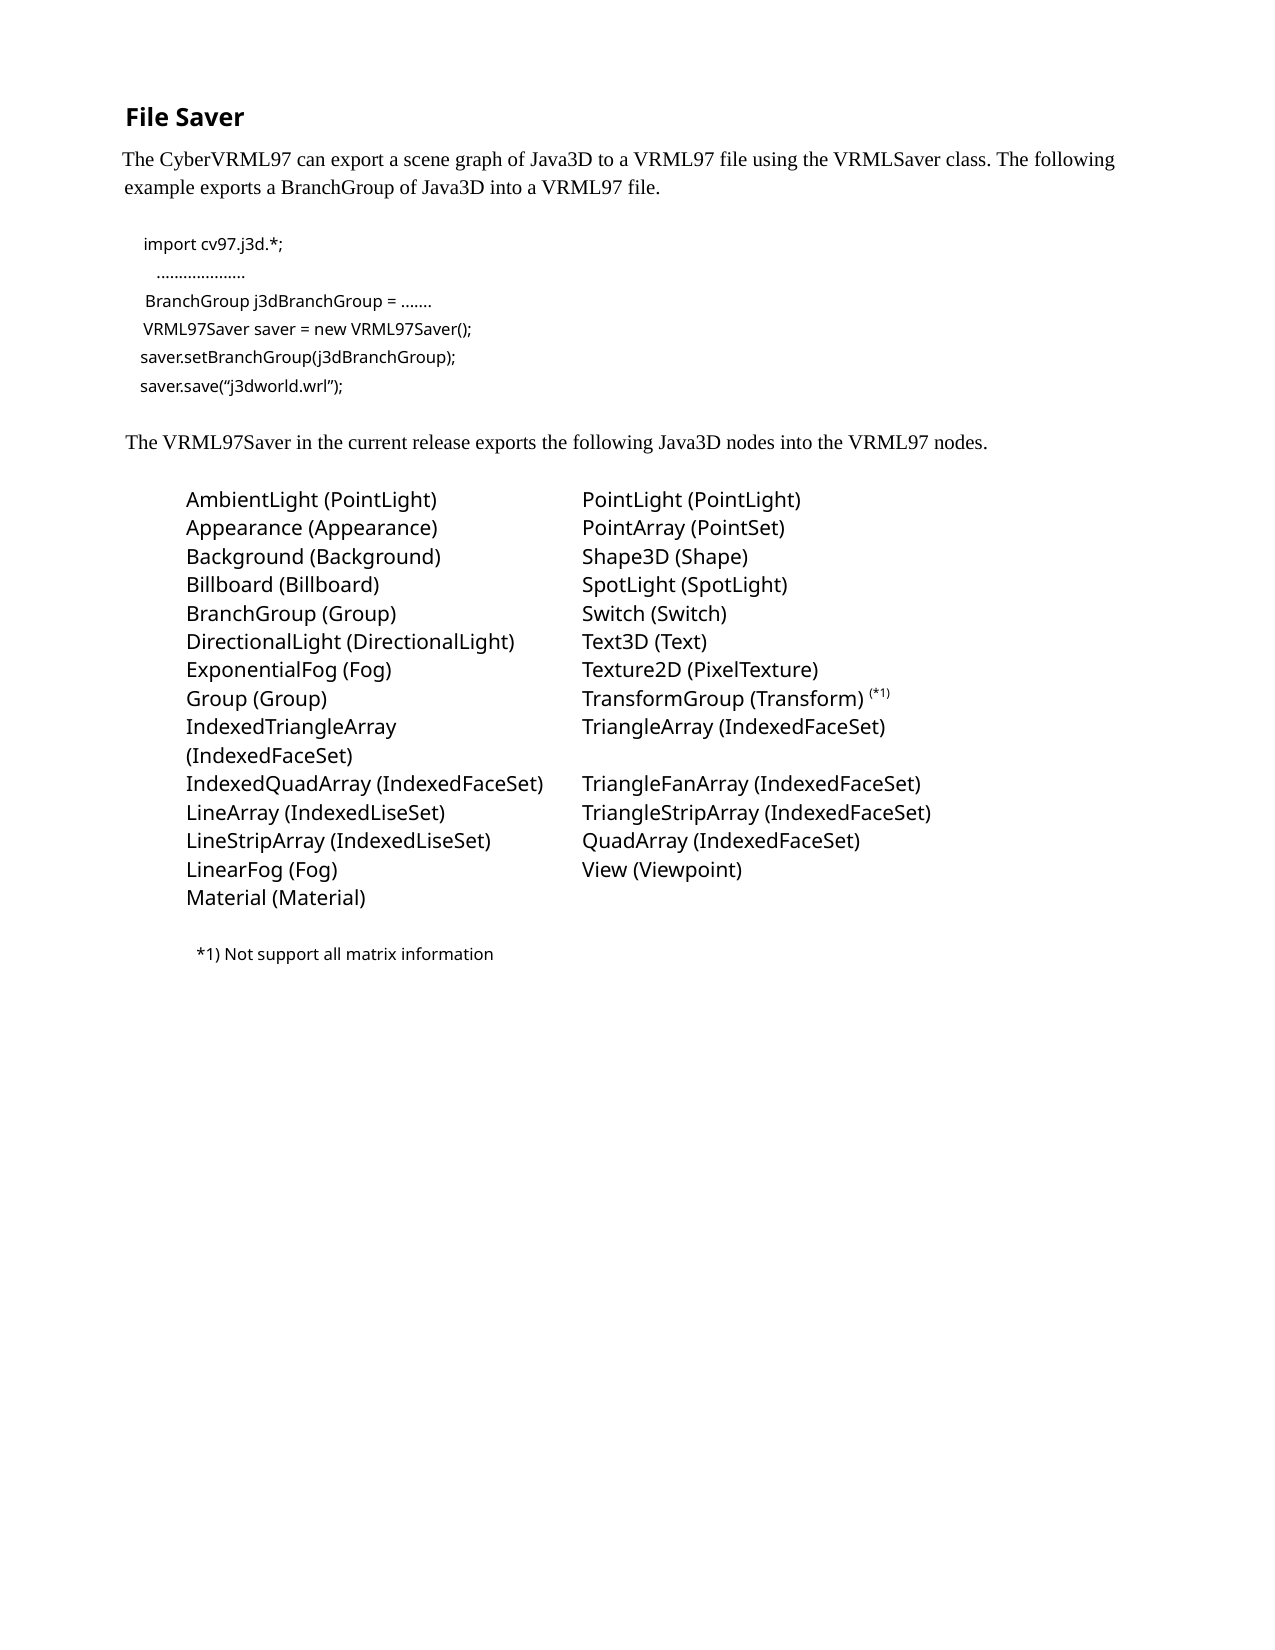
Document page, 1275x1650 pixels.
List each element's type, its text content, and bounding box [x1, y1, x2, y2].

text .................... [138, 258, 1156, 287]
table_header PointLight (PointLight) [571, 485, 948, 513]
text saver.save(“j3dworld.wrl”); [138, 372, 1156, 400]
text The VRML97Saver in the current release exports the following Java3D nodes into the VRML97 nodes. [119, 428, 1156, 457]
table_cell LinearFog (Fog) [176, 855, 571, 883]
table_cell [571, 883, 948, 912]
table_cell Appearance (Appearance) [176, 514, 571, 542]
table_cell Background (Background) [176, 542, 571, 570]
table_cell Billboard (Billboard) [176, 570, 571, 599]
table_cell TriangleFanArray (IndexedFaceSet) [571, 769, 948, 798]
table_cell IndexedTriangleArray (IndexedFaceSet) [176, 713, 571, 769]
table_cell QuadArray (IndexedFaceSet) [571, 826, 948, 855]
table_cell LineArray (IndexedLiseSet) [176, 798, 571, 826]
table_cell Switch (Switch) [571, 599, 948, 627]
table_cell Material (Material) [176, 883, 571, 912]
table_cell TriangleArray (IndexedFaceSet) [571, 713, 948, 769]
table_cell DirectionalLight (DirectionalLight) [176, 627, 571, 656]
table_header AmbientLight (PointLight) [176, 485, 571, 513]
table_cell BranchGroup (Group) [176, 599, 571, 627]
table_cell ExponentialFog (Fog) [176, 656, 571, 684]
table_cell IndexedQuadArray (IndexedFaceSet) [176, 769, 571, 798]
table_cell View (Viewpoint) [571, 855, 948, 883]
table_cell Texture2D (PixelTexture) [571, 656, 948, 684]
table_cell Shape3D (Shape) [571, 542, 948, 570]
text import cv97.j3d.*; [138, 230, 1156, 258]
text saver.setBranchGroup(j3dBranchGroup); [138, 343, 1156, 372]
text *1) Not support all matrix information [138, 940, 1156, 968]
text The CyberVRML97 can export a scene graph of Java3D to a VRML97 file using the VRMLSaver class. The following example exports a BranchGroup of Java3D into a VRML97 file. [119, 145, 1156, 202]
table_cell Group (Group) [176, 684, 571, 712]
table_cell LineStripArray (IndexedLiseSet) [176, 826, 571, 855]
table_cell TriangleStripArray (IndexedFaceSet) [571, 798, 948, 826]
text VRML97Saver saver = new VRML97Saver(); [138, 315, 1156, 343]
table_cell SpotLight (SpotLight) [571, 570, 948, 599]
subtitle File Saver [119, 88, 1156, 145]
table_cell TransformGroup (Transform) (*1) [571, 684, 948, 712]
table_cell Text3D (Text) [571, 627, 948, 656]
table_cell PointArray (PointSet) [571, 514, 948, 542]
text BranchGroup j3dBranchGroup = ....... [138, 287, 1156, 315]
